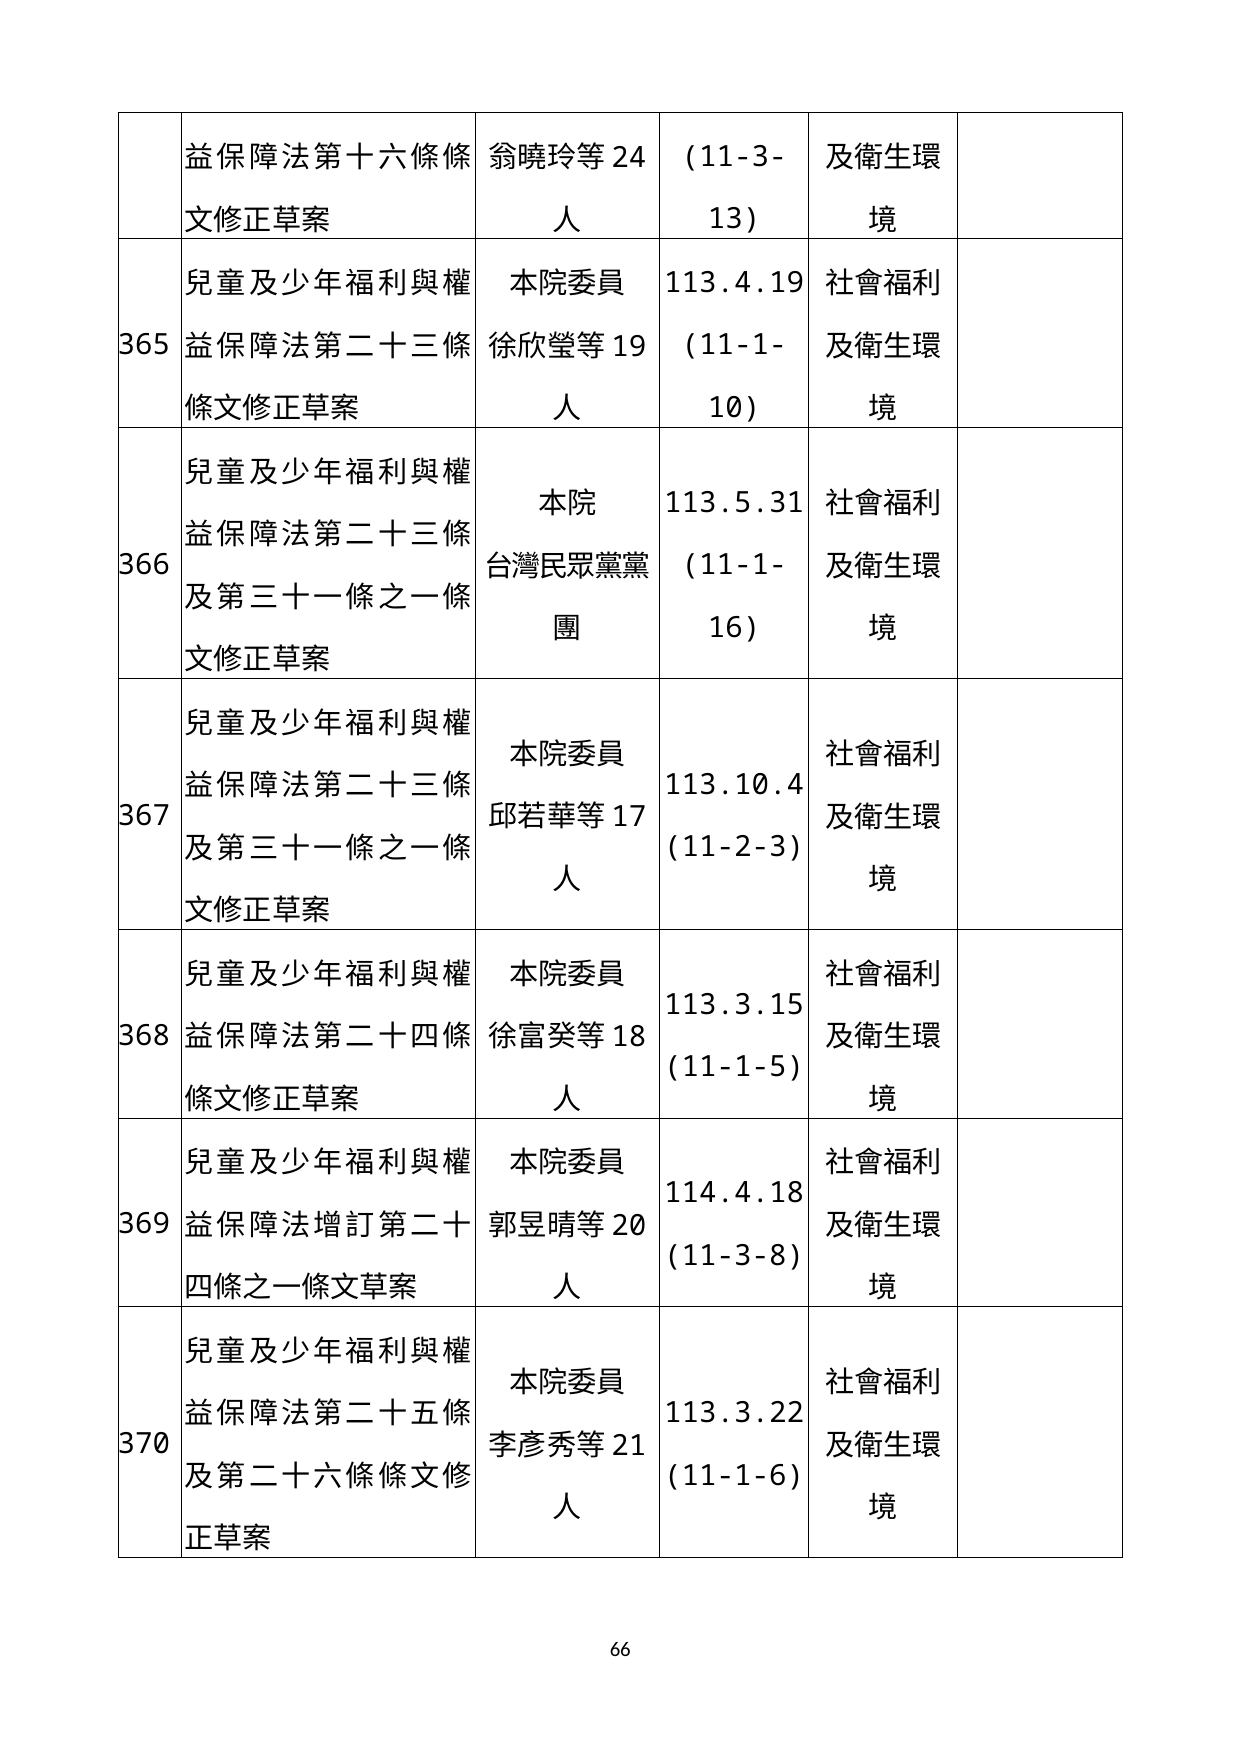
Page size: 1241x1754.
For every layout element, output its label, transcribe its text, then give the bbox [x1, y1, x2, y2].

table_cell 本院委員 徐欣瑩等19人 [476, 239, 659, 427]
table_cell [119, 930, 181, 1117]
table_cell 本院 台灣民眾黨黨團 [476, 428, 659, 678]
table_cell 翁曉玲等24人 [476, 113, 659, 238]
table_cell 本院委員 郭昱晴等20人 [476, 1119, 659, 1306]
table_cell 113.4.19 (11-1-10) [660, 239, 808, 427]
table_cell 113.5.31 (11-1-16) [660, 428, 808, 678]
table_cell [119, 428, 181, 678]
table_cell [958, 239, 1122, 427]
table_cell 本院委員 徐富癸等18人 [476, 930, 659, 1117]
table_cell [958, 1307, 1122, 1557]
table_cell [119, 679, 181, 929]
table_cell 兒童及少年福利與權益保障法第二十三條及第三十一條之一條文修正草案 [182, 428, 475, 678]
table_cell 社會福利及衛生環境 [809, 679, 957, 929]
table_cell [958, 428, 1122, 678]
table_cell 及衛生環境 [809, 113, 957, 238]
table_cell 113.3.15 (11-1-5) [660, 930, 808, 1117]
table_cell 113.3.22 (11-1-6) [660, 1307, 808, 1557]
table_cell 社會福利及衛生環境 [809, 930, 957, 1117]
table_cell [958, 679, 1122, 929]
table_cell 113.10.4 (11-2-3) [660, 679, 808, 929]
table_cell [119, 239, 181, 427]
table_cell 兒童及少年福利與權益保障法第二十五條及第二十六條條文修正草案 [182, 1307, 475, 1557]
table_cell [119, 1307, 181, 1557]
table_cell 兒童及少年福利與權益保障法第二十三條及第三十一條之一條文修正草案 [182, 679, 475, 929]
table_cell 社會福利及衛生環境 [809, 428, 957, 678]
table_cell [958, 113, 1122, 238]
table_cell (11-3-13) [660, 113, 808, 238]
table_cell 兒童及少年福利與權益保障法第二十四條條文修正草案 [182, 930, 475, 1117]
table_cell 益保障法第十六條條文修正草案 [182, 113, 475, 238]
table_cell 社會福利及衛生環境 [809, 1307, 957, 1557]
table_cell 社會福利及衛生環境 [809, 1119, 957, 1306]
table_cell [958, 930, 1122, 1117]
table_cell [119, 113, 181, 238]
table_cell [958, 1119, 1122, 1306]
table_cell 本院委員 李彥秀等21人 [476, 1307, 659, 1557]
table_cell 114.4.18 (11-3-8) [660, 1119, 808, 1306]
table_cell 社會福利及衛生環境 [809, 239, 957, 427]
table_cell 兒童及少年福利與權益保障法第二十三條條文修正草案 [182, 239, 475, 427]
table_cell [119, 1119, 181, 1306]
table_cell 兒童及少年福利與權益保障法增訂第二十四條之一條文草案 [182, 1119, 475, 1306]
table_cell 本院委員 邱若華等17人 [476, 679, 659, 929]
